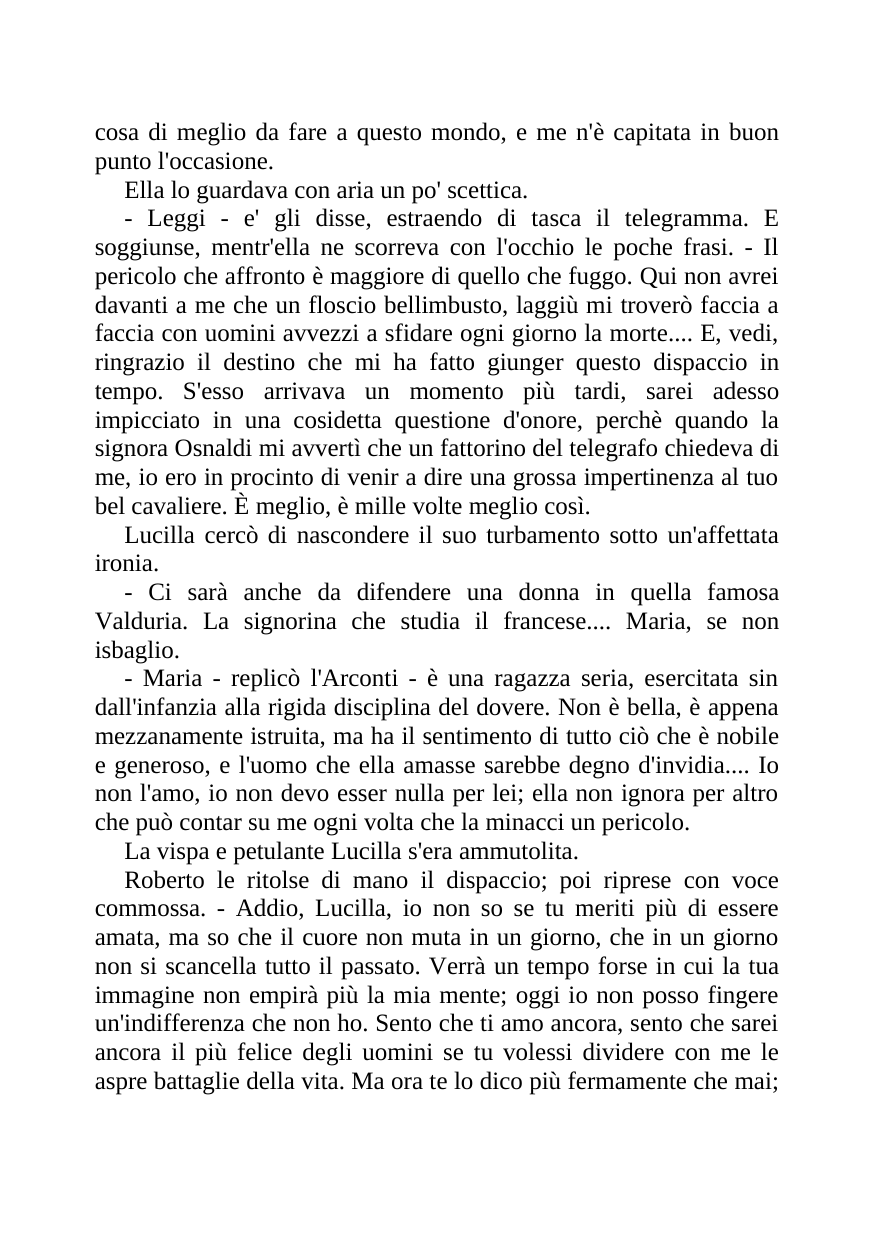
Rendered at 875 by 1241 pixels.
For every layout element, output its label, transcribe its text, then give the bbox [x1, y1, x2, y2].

text cosa di meglio da fare a questo mondo, e me n'è capitata in buon punto l'occasione. [94, 117, 779, 175]
text - Maria - replicò l'Arconti - è una ragazza seria, esercitata sin dall'infanzia alla rigida disciplina del dovere. Non è bella, è appena mezzanamente istruita, ma ha il sentimento di tutto ciò che è nobile e generoso, e l'uomo che ella amasse sarebbe degno d'invidia.... Io non l'amo, io non devo esser nulla per lei; ella non ignora per altro che può contar su me ogni volta che la minacci un pericolo. [94, 663, 779, 836]
text - Ci sarà anche da difendere una donna in quella famosa Valduria. La signorina che studia il francese.... Maria, se non isbaglio. [94, 577, 779, 663]
text La vispa e petulante Lucilla s'era ammutolita. [94, 836, 779, 865]
text Lucilla cercò di nascondere il suo turbamento sotto un'affettata ironia. [94, 520, 779, 577]
text Ella lo guardava con aria un po' scettica. [94, 175, 779, 203]
text Roberto le ritolse di mano il dispaccio; poi riprese con voce commossa. - Addio, Lucilla, io non so se tu meriti più di essere amata, ma so che il cuore non muta in un giorno, che in un giorno non si scancella tutto il passato. Verrà un tempo forse in cui la tua immagine non empirà più la mia mente; oggi io non posso fingere un'indifferenza che non ho. Sento che ti amo ancora, sento che sarei ancora il più felice degli uomini se tu volessi dividere con me le aspre battaglie della vita. Ma ora te lo dico più fermamente che mai; [94, 865, 779, 1095]
text - Leggi - e' gli disse, estraendo di tasca il telegramma. E soggiunse, mentr'ella ne scorreva con l'occhio le poche frasi. - Il pericolo che affronto è maggiore di quello che fuggo. Qui non avrei davanti a me che un floscio bellimbusto, laggiù mi troverò faccia a faccia con uomini avvezzi a sfidare ogni giorno la morte.... E, vedi, ringrazio il destino che mi ha fatto giunger questo dispaccio in tempo. S'esso arrivava un momento più tardi, sarei adesso impicciato in una cosidetta questione d'onore, perchè quando la signora Osnaldi mi avvertì che un fattorino del telegrafo chiedeva di me, io ero in procinto di venir a dire una grossa impertinenza al tuo bel cavaliere. È meglio, è mille volte meglio così. [94, 203, 779, 520]
